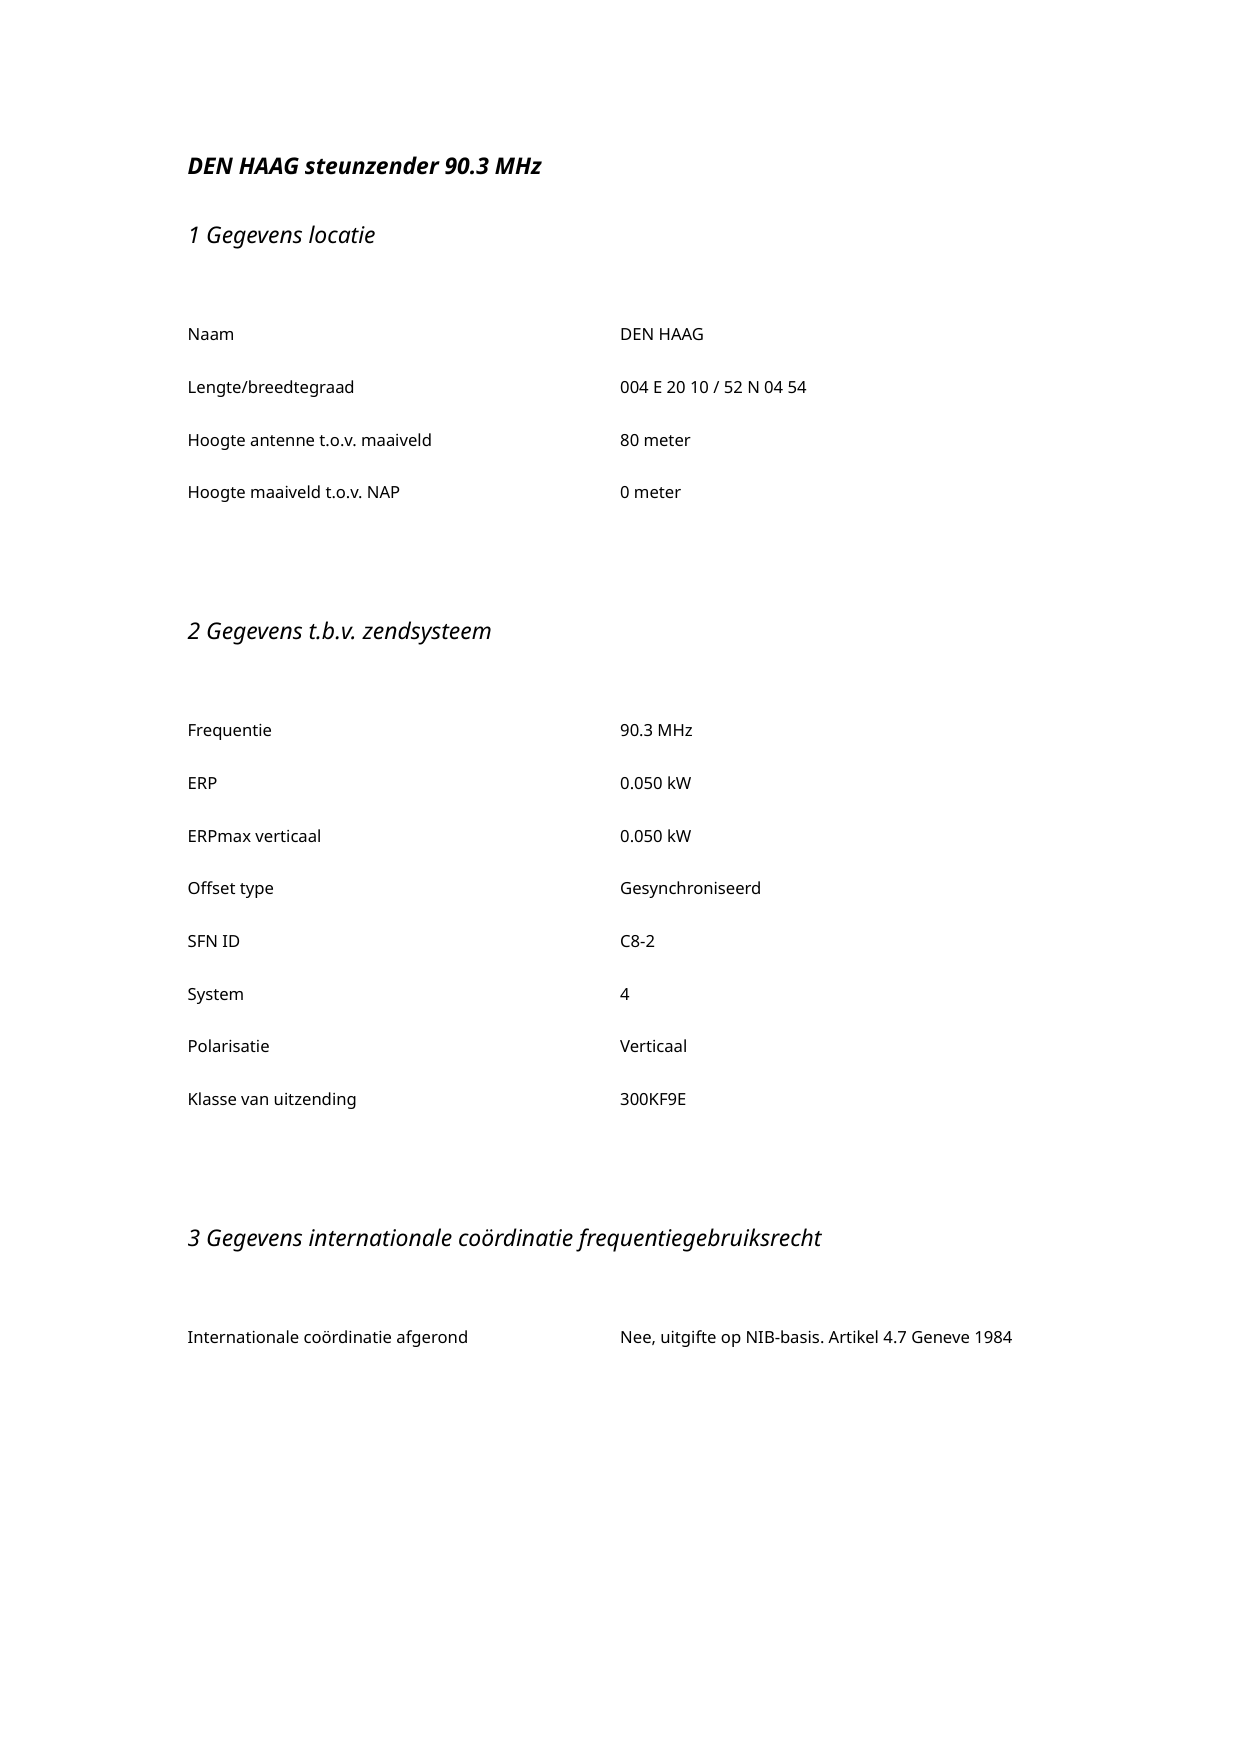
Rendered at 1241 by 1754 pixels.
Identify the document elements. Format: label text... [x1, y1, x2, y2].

subtitle 1 Gegevens locatie [187, 219, 1053, 250]
table_cell Hoogte maaiveld t.o.v. NAP [188, 481, 620, 534]
table_cell ERPmax verticaal [188, 824, 620, 877]
table_header Frequentie [188, 719, 620, 772]
table_cell ERP [188, 772, 620, 824]
table_cell Verticaal [620, 1035, 1053, 1088]
table_header 90.3 MHz [620, 719, 1053, 772]
table_cell Lengte/breedtegraad [188, 376, 620, 428]
table_cell 80 meter [620, 428, 1053, 481]
table_header Internationale coördinatie afgerond [188, 1326, 620, 1378]
table_cell Polarisatie [188, 1035, 620, 1088]
table_header Nee, uitgifte op NIB-basis. Artikel 4.7 Geneve 1984 [620, 1326, 1053, 1378]
table_cell Gesynchroniseerd [620, 877, 1053, 930]
table_cell 300KF9E [620, 1088, 1053, 1141]
table_cell C8-2 [620, 930, 1053, 982]
table_cell 004 E 20 10 / 52 N 04 54 [620, 376, 1053, 428]
table_cell 4 [620, 983, 1053, 1035]
subtitle DEN HAAG steunzender 90.3 MHz [187, 150, 1053, 181]
subtitle 2 Gegevens t.b.v. zendsysteem [187, 615, 1053, 646]
subtitle 3 Gegevens internationale coördinatie frequentiegebruiksrecht [187, 1221, 1053, 1253]
table_cell SFN ID [188, 930, 620, 982]
table_cell 0 meter [620, 481, 1053, 534]
table_cell Offset type [188, 877, 620, 930]
table_header Naam [188, 323, 620, 376]
table_header DEN HAAG [620, 323, 1053, 376]
table_cell 0.050 kW [620, 824, 1053, 877]
table_cell 0.050 kW [620, 772, 1053, 824]
table_cell Klasse van uitzending [188, 1088, 620, 1141]
table_cell System [188, 983, 620, 1035]
table_cell Hoogte antenne t.o.v. maaiveld [188, 428, 620, 481]
